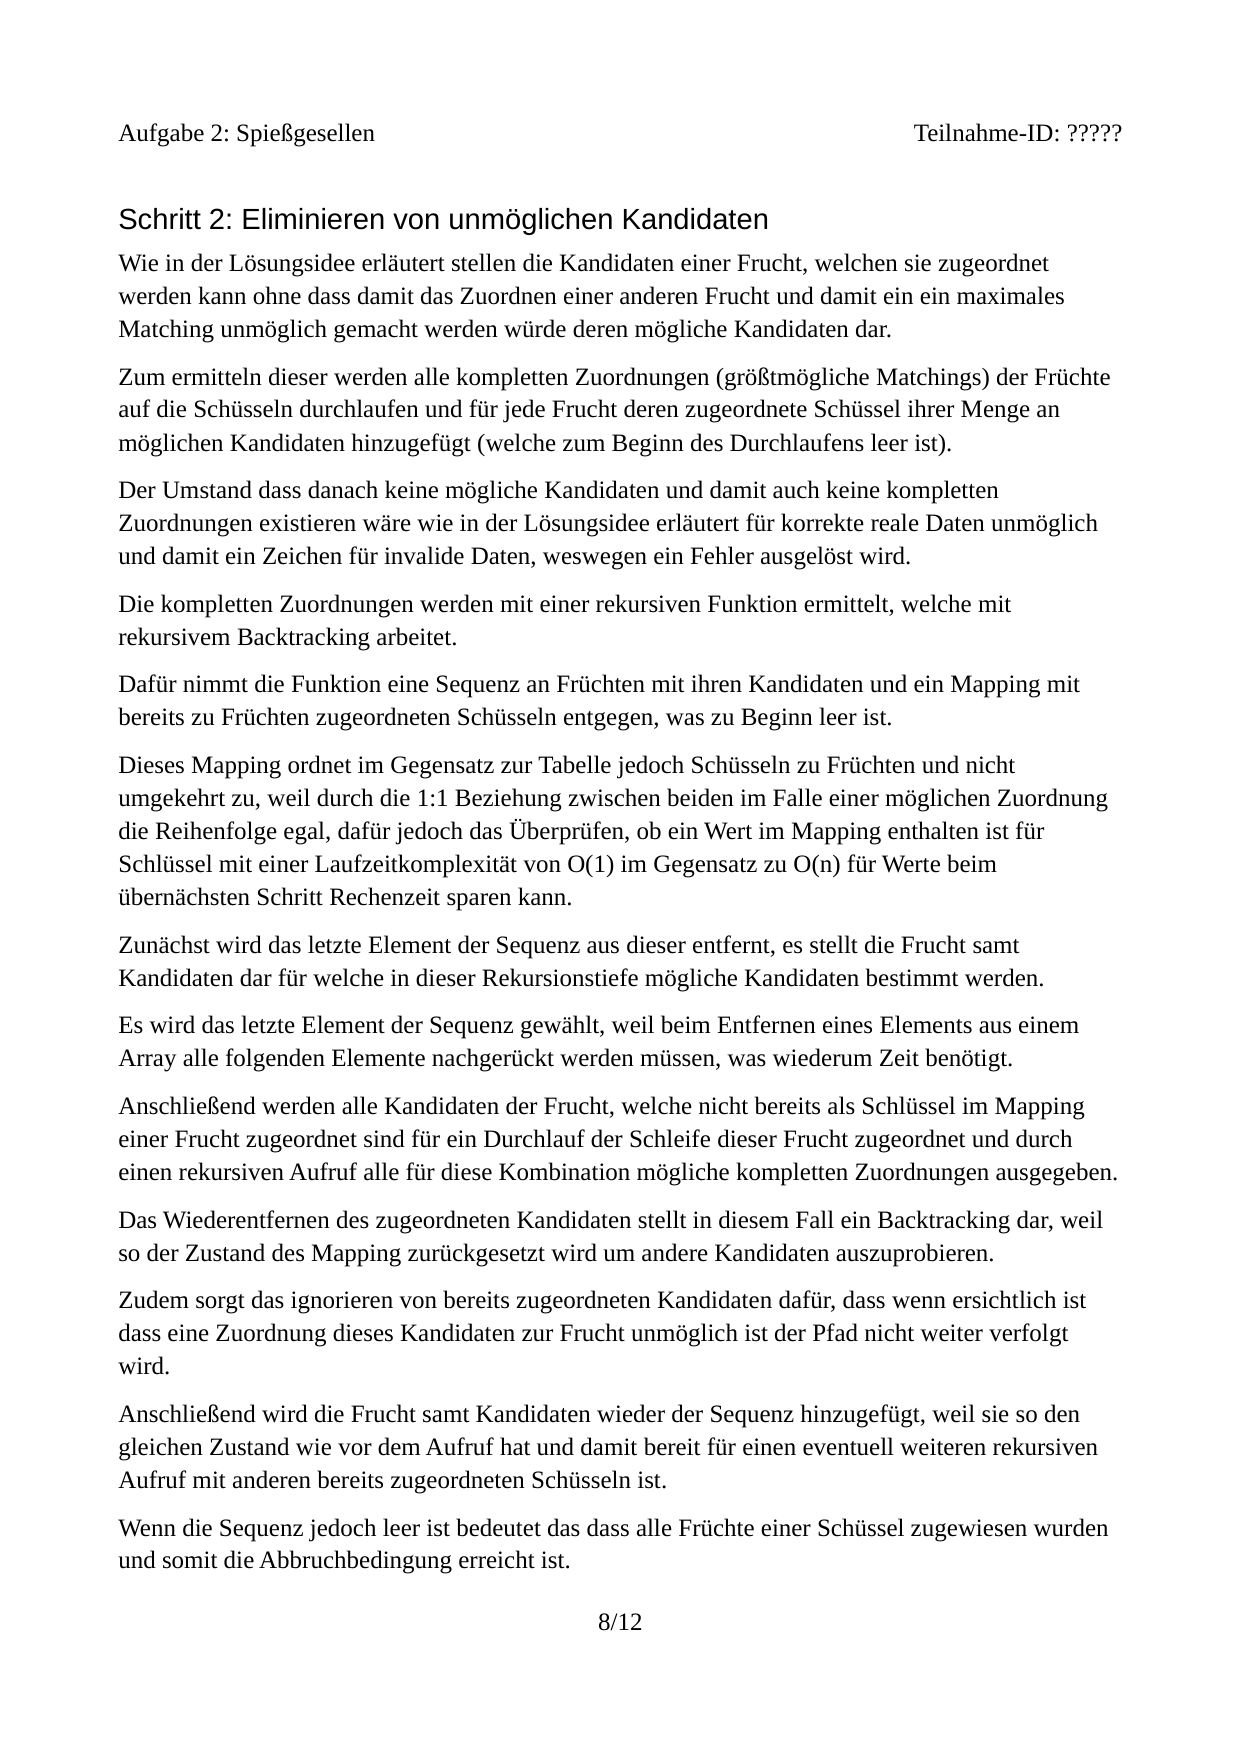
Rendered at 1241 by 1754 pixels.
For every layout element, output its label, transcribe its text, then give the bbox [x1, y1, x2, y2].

text Dieses Mapping ordnet im Gegensatz zur Tabelle jedoch Schüsseln zu Früchten und nicht umgekehrt zu, weil durch die 1:1 Beziehung zwischen beiden im Falle einer möglichen Zuordnung die Reihenfolge egal, dafür jedoch das Überprüfen, ob ein Wert im Mapping enthalten ist für Schlüssel mit einer Laufzeitkomplexität von O(1) im Gegensatz zu O(n) für Werte beim übernächsten Schritt Rechenzeit sparen kann. [118, 750, 1122, 911]
subtitle Schritt 2: Eliminieren von unmöglichen Kandidaten [118, 202, 1122, 235]
text Zunächst wird das letzte Element der Sequenz aus dieser entfernt, es stellt die Frucht samt Kandidaten dar für welche in dieser Rekursionstiefe mögliche Kandidaten bestimmt werden. [118, 930, 1122, 992]
text Wenn die Sequenz jedoch leer ist bedeutet das dass alle Früchte einer Schüssel zugewiesen wurden und somit die Abbruchbedingung erreicht ist. [118, 1513, 1122, 1574]
text Es wird das letzte Element der Sequenz gewählt, weil beim Entfernen eines Elements aus einem Array alle folgenden Elemente nachgerückt werden müssen, was wiederum Zeit benötigt. [118, 1010, 1122, 1072]
text Anschließend wird die Frucht samt Kandidaten wieder der Sequenz hinzugefügt, weil sie so den gleichen Zustand wie vor dem Aufruf hat und damit bereit für einen eventuell weiteren rekursiven Aufruf mit anderen bereits zugeordneten Schüsseln ist. [118, 1399, 1122, 1494]
text Wie in der Lösungsidee erläutert stellen die Kandidaten einer Frucht, welchen sie zugeordnet werden kann ohne dass damit das Zuordnen einer anderen Frucht und damit ein ein maximales Matching unmöglich gemacht werden würde deren mögliche Kandidaten dar. [118, 248, 1122, 343]
text Dafür nimmt die Funktion eine Sequenz an Früchten mit ihren Kandidaten und ein Mapping mit bereits zu Früchten zugeordneten Schüsseln entgegen, was zu Beginn leer ist. [118, 669, 1122, 731]
text Zum ermitteln dieser werden alle kompletten Zuordnungen (größtmögliche Matchings) der Früchte auf die Schüsseln durchlaufen und für jede Frucht deren zugeordnete Schüssel ihrer Menge an möglichen Kandidaten hinzugefügt (welche zum Beginn des Durchlaufens leer ist). [118, 362, 1122, 456]
text Der Umstand dass danach keine mögliche Kandidaten und damit auch keine kompletten Zuordnungen existieren wäre wie in der Lösungsidee erläutert für korrekte reale Daten unmöglich und damit ein Zeichen für invalide Daten, weswegen ein Fehler ausgelöst wird. [118, 475, 1122, 570]
text Die kompletten Zuordnungen werden mit einer rekursiven Funktion ermittelt, welche mit rekursivem Backtracking arbeitet. [118, 589, 1122, 651]
text Anschließend werden alle Kandidaten der Frucht, welche nicht bereits als Schlüssel im Mapping einer Frucht zugeordnet sind für ein Durchlauf der Schleife dieser Frucht zugeordnet und durch einen rekursiven Aufruf alle für diese Kombination mögliche kompletten Zuordnungen ausgegeben. [118, 1091, 1122, 1186]
text Zudem sorgt das ignorieren von bereits zugeordneten Kandidaten dafür, dass wenn ersichtlich ist dass eine Zuordnung dieses Kandidaten zur Frucht unmöglich ist der Pfad nicht weiter verfolgt wird. [118, 1285, 1122, 1380]
text Das Wiederentfernen des zugeordneten Kandidaten stellt in diesem Fall ein Backtracking dar, weil so der Zustand des Mapping zurückgesetzt wird um andere Kandidaten auszuprobieren. [118, 1205, 1122, 1266]
